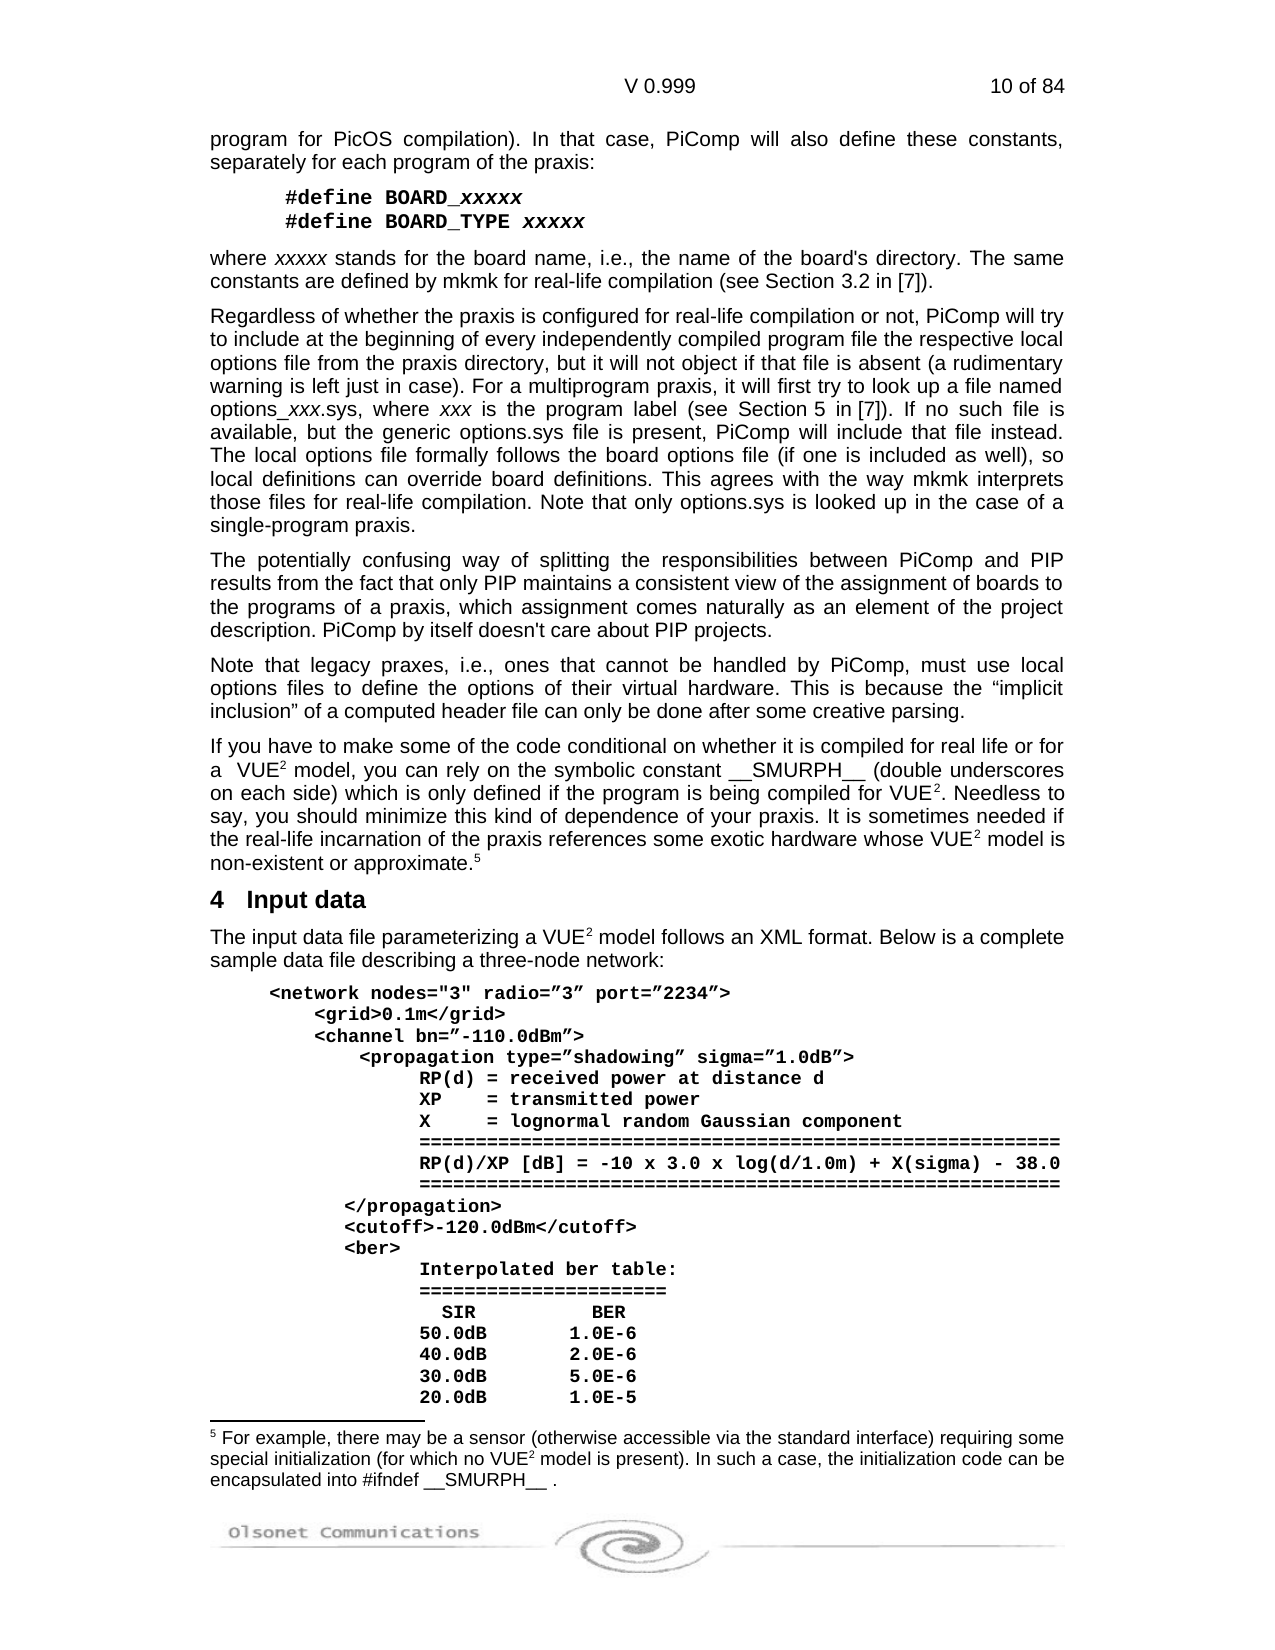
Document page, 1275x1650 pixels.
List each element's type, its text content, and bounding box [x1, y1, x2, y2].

text Regardless of whether the praxis is configured for real-life compilation or not, PiComp will try to include at the beginning of every independently compiled program file the respective local options file from the praxis directory, but it will not object if that file is absent (a rudimentary warning is left just in case). For a multiprogram praxis, it will first try to look up a file named options_xxx.sys, where xxx is the program label (see Section 5 in [7]). If no such file is available, but the generic options.sys file is present, PiComp will include that file instead. The local options file formally follows the board options file (if one is included as well), so local definitions can override board definitions. This agrees with the way mkmk interprets those files for real-life compilation. Note that only options.sys is looked up in the case of a single-program praxis. [210, 305, 1065, 537]
text 20.0dB 1.0E-5 [269, 1388, 1065, 1409]
text ========================================================= [269, 1133, 1065, 1154]
text 40.0dB 2.0E-6 [269, 1345, 1065, 1366]
text <network nodes="3" radio=”3” port=”2234”> [269, 984, 1065, 1005]
text 50.0dB 1.0E-6 [269, 1324, 1065, 1345]
text ========================================================= [269, 1175, 1065, 1196]
text where xxxxx stands for the board name, i.e., the name of the board's directory. The same constants are defined by mkmk for real-life compilation (see Section 3.2 in [7]). [210, 246, 1065, 293]
subtitle Input data [210, 886, 1065, 914]
text RP(d)/XP [dB] = -10 x 3.0 x log(d/1.0m) + X(sigma) - 38.0 [269, 1154, 1065, 1175]
text ====================== [269, 1281, 1065, 1303]
text SIR BER [269, 1303, 1065, 1324]
text <ber> [269, 1239, 1065, 1260]
text For example, there may be a sensor (otherwise accessible via the standard interface) requiring some special initialization (for which no VUE2 model is present). In such a case, the initialization code can be encapsulated into #ifndef __SMURPH__ . [210, 1427, 1065, 1490]
text XP = transmitted power [269, 1090, 1065, 1111]
text <cutoff>-120.0dBm</cutoff> [269, 1218, 1065, 1239]
text X = lognormal random Gaussian component [269, 1111, 1065, 1133]
text Interpolated ber table: [269, 1260, 1065, 1281]
text RP(d) = received power at distance d [269, 1069, 1065, 1090]
text <channel bn=”-110.0dBm”> [269, 1026, 1065, 1048]
text <propagation type=”shadowing” sigma=”1.0dB”> [269, 1048, 1065, 1069]
picture [210, 1504, 1065, 1596]
text </propagation> [269, 1196, 1065, 1218]
text program for PicOS compilation). In that case, PiComp will also define these constants, separately for each program of the praxis: [210, 128, 1065, 174]
text #define BOARD_xxxxx [210, 186, 1065, 211]
text <grid>0.1m</grid> [269, 1005, 1065, 1026]
text If you have to make some of the code conditional on whether it is compiled for real life or for a VUE2 model, you can rely on the symbolic constant __SMURPH__ (double underscores on each side) which is only defined if the program is being compiled for VUE2. Needless to say, you should minimize this kind of dependence of your praxis. It is sometimes needed if the real-life incarnation of the praxis references some exotic hardware whose VUE2 model is non-existent or approximate. [210, 735, 1065, 874]
text The potentially confusing way of splitting the responsibilities between PiComp and PIP results from the fact that only PIP maintains a consistent view of the assignment of boards to the programs of a praxis, which assignment comes naturally as an element of the project description. PiComp by itself doesn't care about PIP projects. [210, 549, 1065, 642]
text The input data file parameterizing a VUE2 model follows an XML format. Below is a complete sample data file describing a three-node network: [210, 926, 1065, 972]
text #define BOARD_TYPE xxxxx [210, 211, 1065, 235]
text Note that legacy praxes, i.e., ones that cannot be handled by PiComp, must use local options files to define the options of their virtual hardware. This is because the “implicit inclusion” of a computed header file can only be done after some creative parsing. [210, 653, 1065, 723]
text 30.0dB 5.0E-6 [269, 1366, 1065, 1388]
